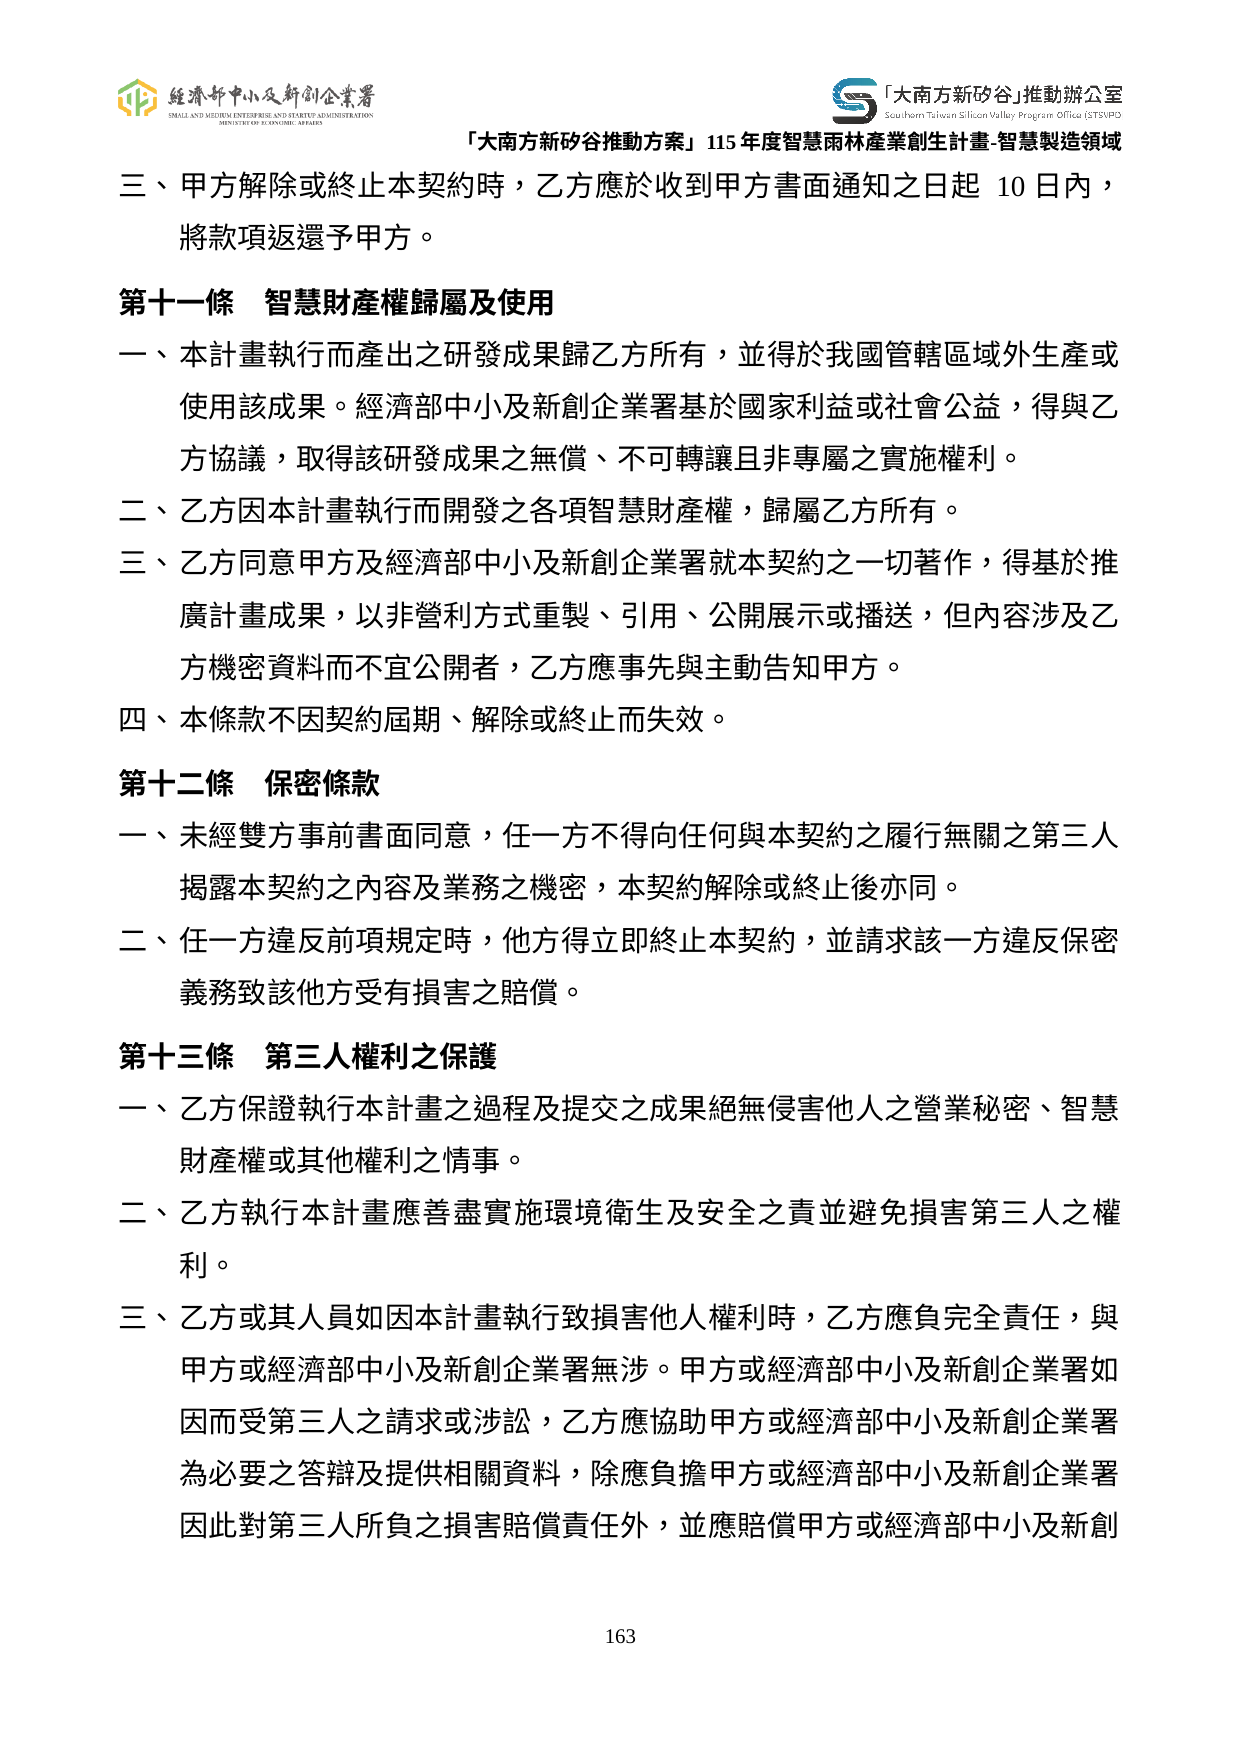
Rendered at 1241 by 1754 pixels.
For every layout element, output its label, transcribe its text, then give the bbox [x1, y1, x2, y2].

text 二、 任一方違反前項規定時，他方得立即終止本契約，並請求該一方違反保密義務致該他方受有損害之賠償。 [118, 909, 1122, 1013]
text 二、 乙方因本計畫執行而開發之各項智慧財產權，歸屬乙方所有。 [118, 480, 1122, 532]
text 一、 未經雙方事前書面同意，任一方不得向任何與本契約之履行無關之第三人揭露本契約之內容及業務之機密，本契約解除或終止後亦同。 [118, 805, 1122, 909]
text 三、 乙方或其人員如因本計畫執行致損害他人權利時，乙方應負完全責任，與甲方或經濟部中小及新創企業署無涉。甲方或經濟部中小及新創企業署如因而受第三人之請求或涉訟，乙方應協助甲方或經濟部中小及新創企業署為必要之答辯及提供相關資料，除應負擔甲方或經濟部中小及新創企業署因此對第三人所負之損害賠償責任外，並應賠償甲方或經濟部中小及新創 [118, 1286, 1122, 1547]
text 三、 甲方解除或終止本契約時，乙方應於收到甲方書面通知之日起 10 日內，將款項返還予甲方。 [118, 155, 1122, 259]
text 二、 乙方執行本計畫應善盡實施環境衛生及安全之責並避免損害第三人之權利。 [118, 1182, 1122, 1286]
text 一、 乙方保證執行本計畫之過程及提交之成果絕無侵害他人之營業秘密、智慧財產權或其他權利之情事。 [118, 1078, 1122, 1182]
text 第十二條 保密條款 [118, 753, 1122, 805]
text 第十一條 智慧財產權歸屬及使用 [118, 272, 1122, 324]
text 一、 本計畫執行而產出之研發成果歸乙方所有，並得於我國管轄區域外生產或使用該成果。經濟部中小及新創企業署基於國家利益或社會公益，得與乙方協議，取得該研發成果之無償、不可轉讓且非專屬之實施權利。 [118, 324, 1122, 480]
text 第十三條 第三人權利之保護 [118, 1026, 1122, 1078]
text 四、 本條款不因契約屆期、解除或終止而失效。 [118, 688, 1122, 741]
text 三、 乙方同意甲方及經濟部中小及新創企業署就本契約之一切著作，得基於推廣計畫成果，以非營利方式重製、引用、公開展示或播送，但內容涉及乙方機密資料而不宜公開者，乙方應事先與主動告知甲方。 [118, 532, 1122, 688]
